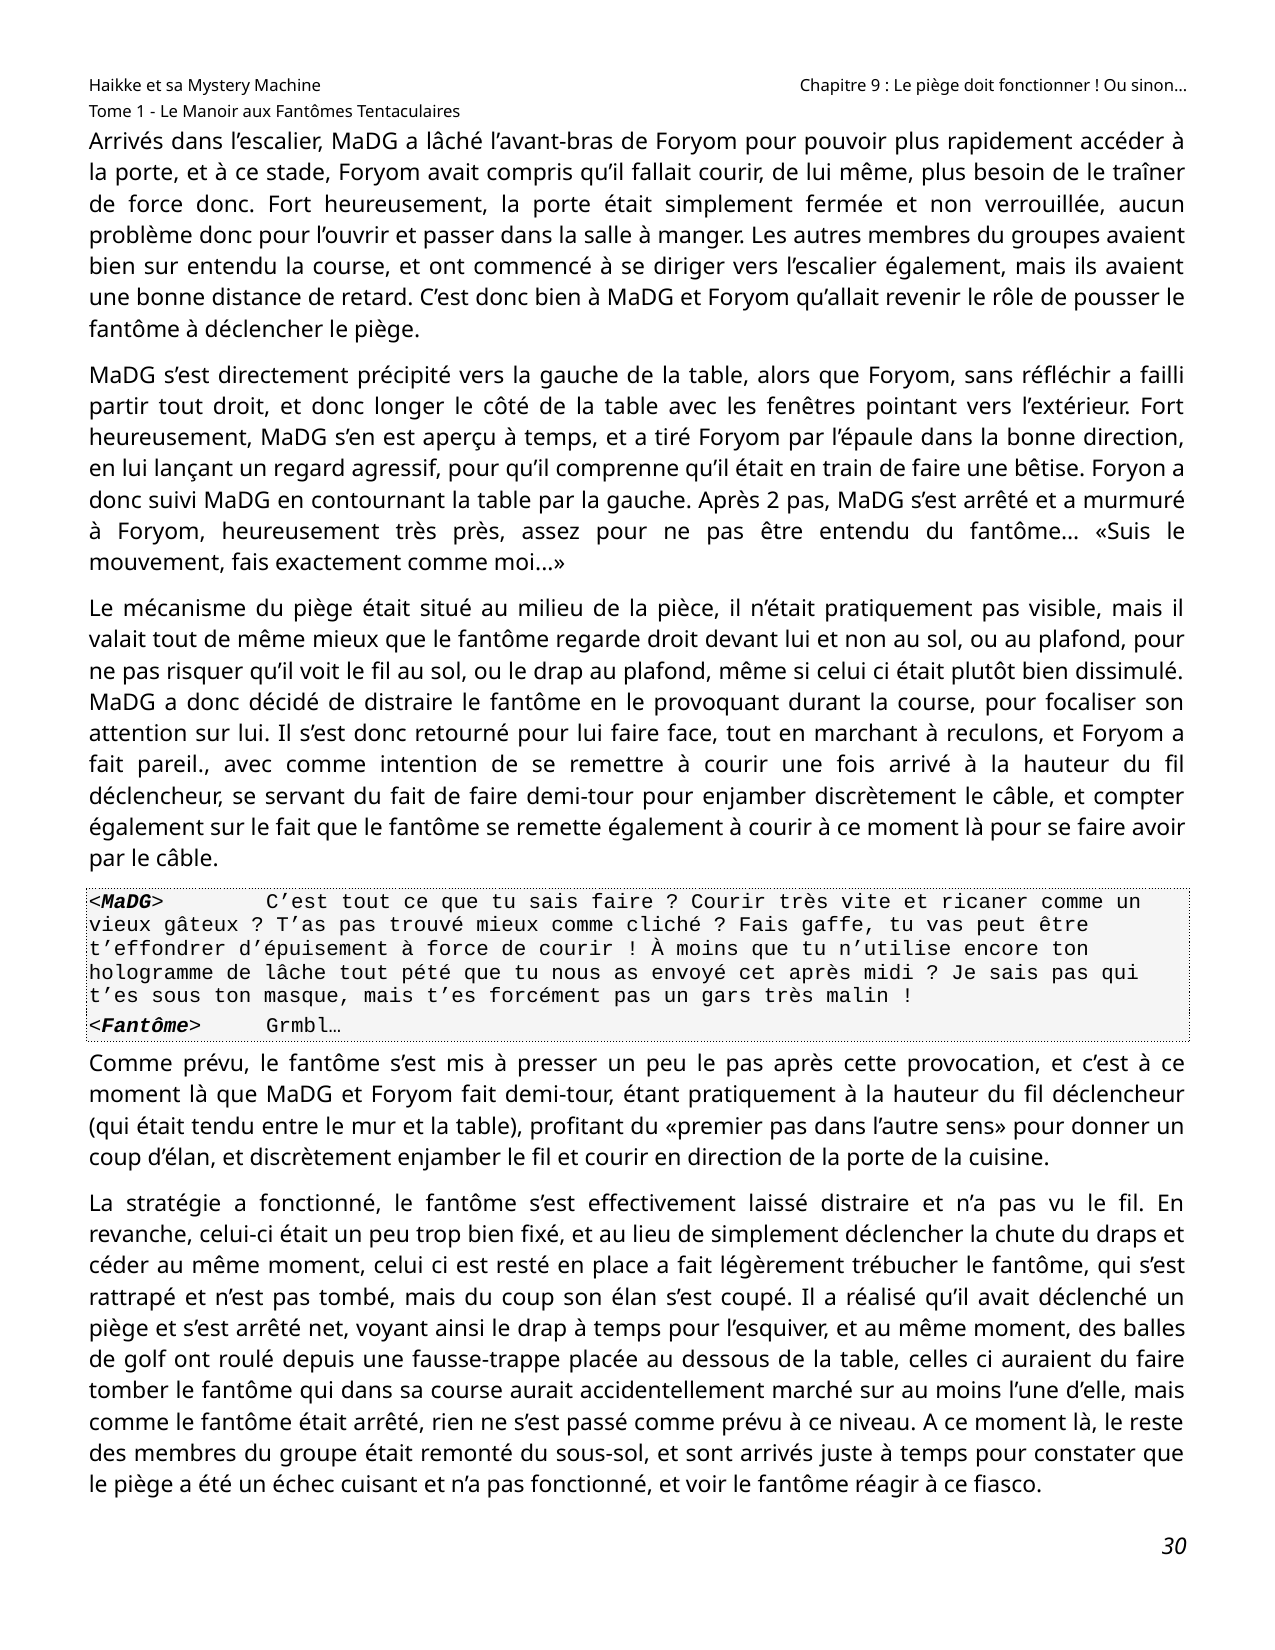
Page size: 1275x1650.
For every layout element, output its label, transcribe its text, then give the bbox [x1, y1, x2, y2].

text Comme prévu, le fantôme s’est mis à presser un peu le pas après cette provocation, et c’est à ce moment là que MaDG et Foryom fait demi-tour, étant pratiquement à la hauteur du fil déclencheur (qui était tendu entre le mur et la table), profitant du «premier pas dans l’autre sens» pour donner un coup d’élan, et discrètement enjamber le fil et courir en direction de la porte de la cuisine. [88, 1047, 1186, 1172]
text <MaDG> C’est tout ce que tu sais faire ? Courir très vite et ricaner comme un vieux gâteux ? T’as pas trouvé mieux comme cliché ? Fais gaffe, tu vas peut être t’effondrer d’épuisement à force de courir ! À moins que tu n’utilise encore ton hologramme de lâche tout pété que tu nous as envoyé cet après midi ? Je sais pas qui t’es sous ton masque, mais t’es forcément pas un gars très malin ! [86, 888, 1189, 1009]
text MaDG s’est directement précipité vers la gauche de la table, alors que Foryom, sans réfléchir a failli partir tout droit, et donc longer le côté de la table avec les fenêtres pointant vers l’extérieur. Fort heureusement, MaDG s’en est aperçu à temps, et a tiré Foryom par l’épaule dans la bonne direction, en lui lançant un regard agressif, pour qu’il comprenne qu’il était en train de faire une bêtise. Foryon a donc suivi MaDG en contournant la table par la gauche. Après 2 pas, MaDG s’est arrêté et a murmuré à Foryom, heureusement très près, assez pour ne pas être entendu du fantôme… «Suis le mouvement, fais exactement comme moi...» [88, 359, 1186, 577]
text Arrivés dans l’escalier, MaDG a lâché l’avant-bras de Foryom pour pouvoir plus rapidement accéder à la porte, et à ce stade, Foryom avait compris qu’il fallait courir, de lui même, plus besoin de le traîner de force donc. Fort heureusement, la porte était simplement fermée et non verrouillée, aucun problème donc pour l’ouvrir et passer dans la salle à manger. Les autres membres du groupes avaient bien sur entendu la course, et ont commencé à se diriger vers l’escalier également, mais ils avaient une bonne distance de retard. C’est donc bien à MaDG et Foryom qu’allait revenir le rôle de pousser le fantôme à déclencher le piège. [88, 125, 1186, 344]
text <Fantôme> Grmbl… [86, 1012, 1189, 1041]
text Le mécanisme du piège était situé au milieu de la pièce, il n’était pratiquement pas visible, mais il valait tout de même mieux que le fantôme regarde droit devant lui et non au sol, ou au plafond, pour ne pas risquer qu’il voit le fil au sol, ou le drap au plafond, même si celui ci était plutôt bien dissimulé. MaDG a donc décidé de distraire le fantôme en le provoquant durant la course, pour focaliser son attention sur lui. Il s’est donc retourné pour lui faire face, tout en marchant à reculons, et Foryom a fait pareil., avec comme intention de se remettre à courir une fois arrivé à la hauteur du fil déclencheur, se servant du fait de faire demi-tour pour enjamber discrètement le câble, et compter également sur le fait que le fantôme se remette également à courir à ce moment là pour se faire avoir par le câble. [88, 592, 1186, 873]
text La stratégie a fonctionné, le fantôme s’est effectivement laissé distraire et n’a pas vu le fil. En revanche, celui-ci était un peu trop bien fixé, et au lieu de simplement déclencher la chute du draps et céder au même moment, celui ci est resté en place a fait légèrement trébucher le fantôme, qui s’est rattrapé et n’est pas tombé, mais du coup son élan s’est coupé. Il a réalisé qu’il avait déclenché un piège et s’est arrêté net, voyant ainsi le drap à temps pour l’esquiver, et au même moment, des balles de golf ont roulé depuis une fausse-trappe placée au dessous de la table, celles ci auraient du faire tomber le fantôme qui dans sa course aurait accidentellement marché sur au moins l’une d’elle, mais comme le fantôme était arrêté, rien ne s’est passé comme prévu à ce niveau. A ce moment là, le reste des membres du groupe était remonté du sous-sol, et sont arrivés juste à temps pour constater que le piège a été un échec cuisant et n’a pas fonctionné, et voir le fantôme réagir à ce fiasco. [88, 1187, 1186, 1499]
